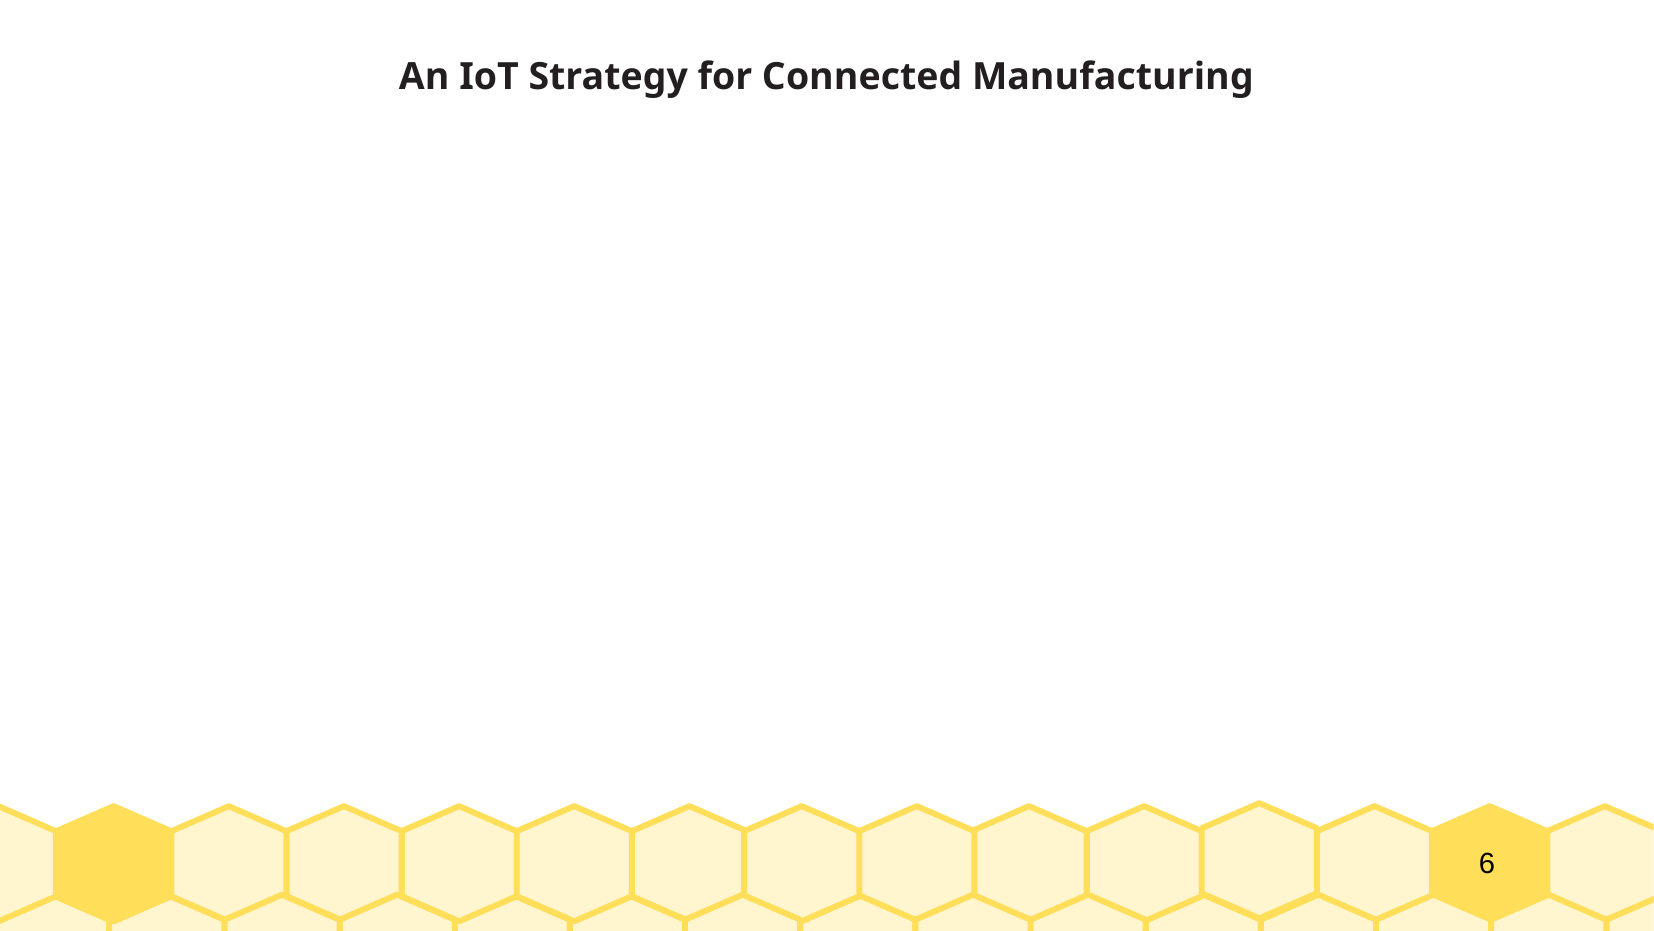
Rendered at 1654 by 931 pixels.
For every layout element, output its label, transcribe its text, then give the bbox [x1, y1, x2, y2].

title An IoT Strategy for Connected Manufacturing [82, 37, 1571, 113]
